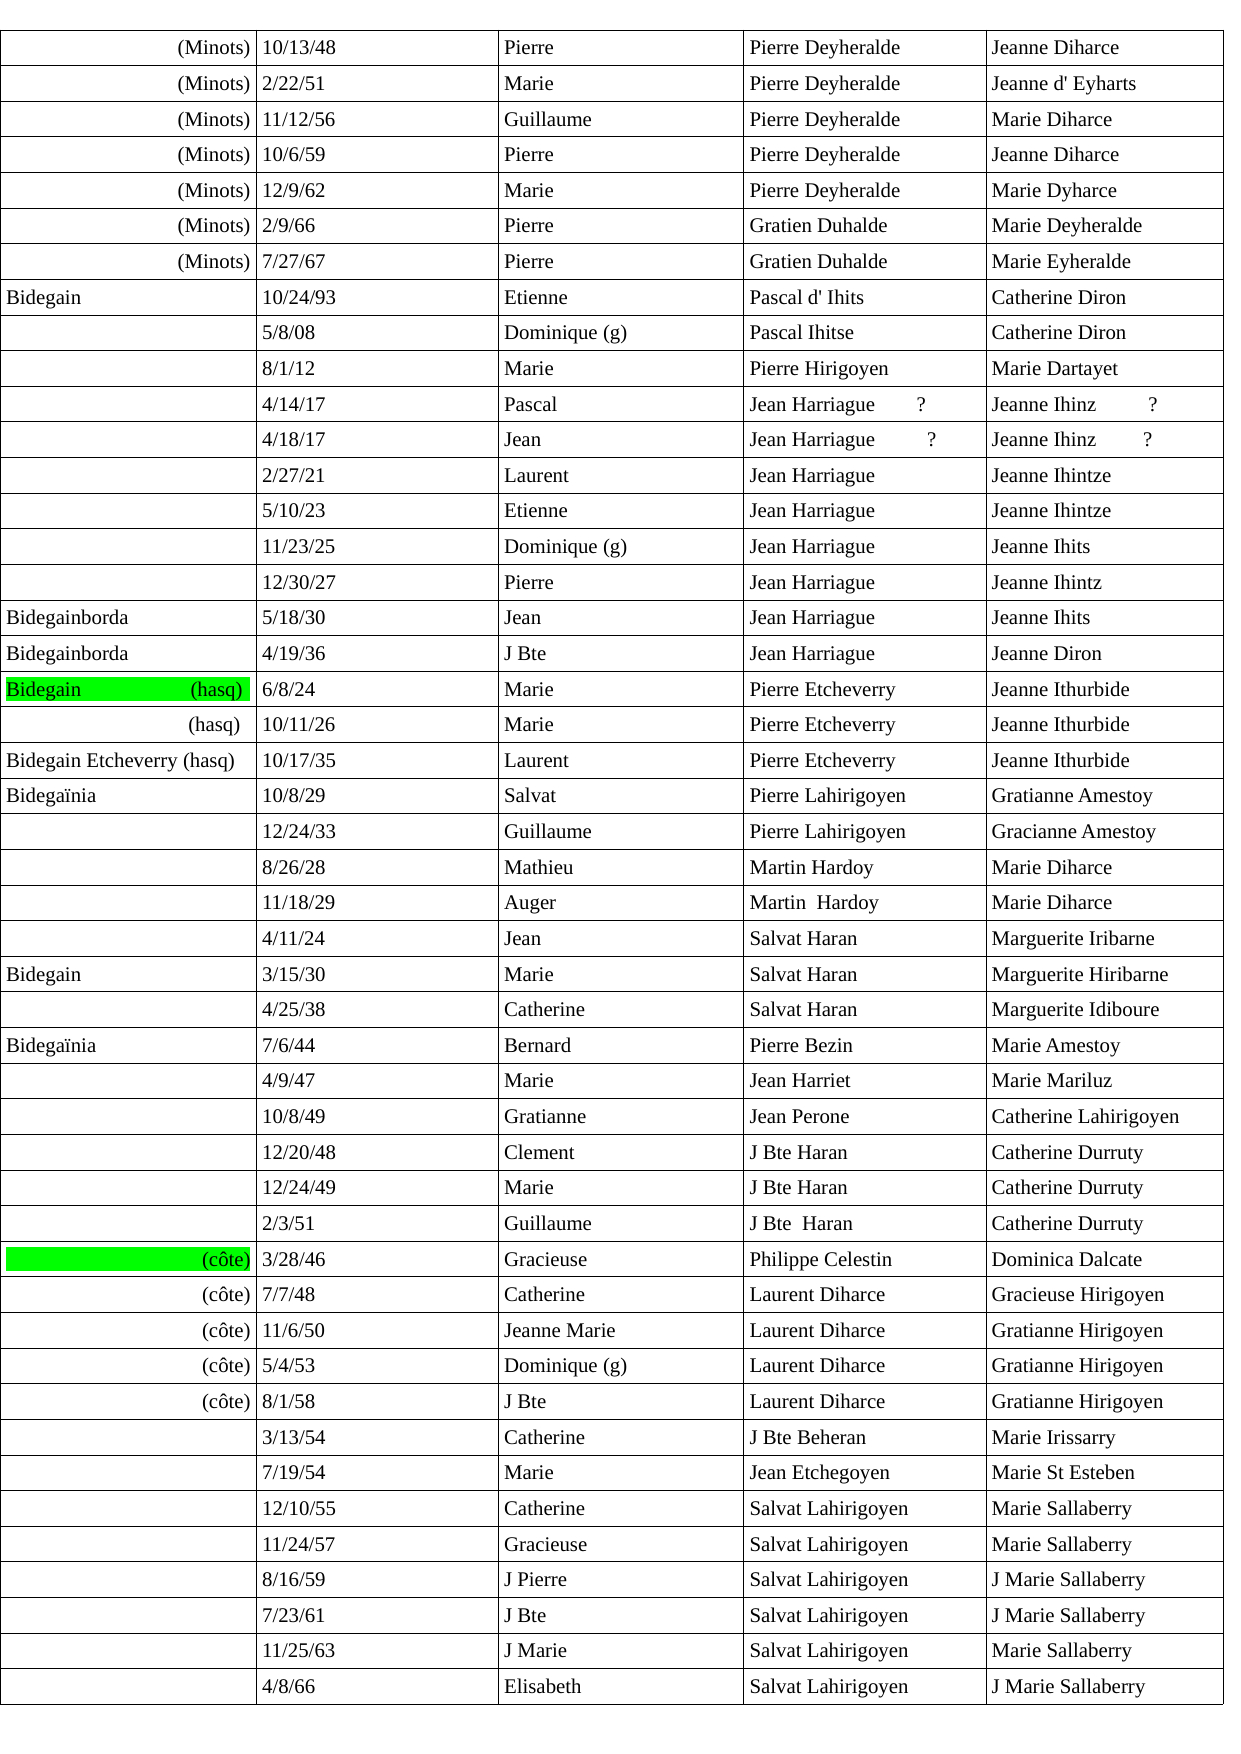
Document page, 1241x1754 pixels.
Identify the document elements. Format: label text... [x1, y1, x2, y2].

table_cell 01/08/1812 [257, 351, 498, 386]
table_cell J Marie Sallaberry [987, 1562, 1223, 1597]
table_cell Etienne [499, 494, 743, 528]
table_cell Jean Harriague [744, 601, 986, 635]
table_cell Jeanne Ithurbide [987, 707, 1223, 742]
table_cell 19/07/1854 [257, 1456, 498, 1490]
table_cell Gracieuse Hirigoyen [987, 1277, 1223, 1312]
table_cell [1, 921, 256, 956]
table_cell J Marie Sallaberry [987, 1669, 1223, 1704]
table_cell Philippe Celestin [744, 1242, 986, 1276]
table_cell Salvat Haran [744, 992, 986, 1027]
table_cell Pierre [499, 565, 743, 599]
table_cell Jeanne Marie [499, 1313, 743, 1348]
table_cell Bidegain [1, 280, 256, 314]
table_cell (côte) [1, 1384, 256, 1419]
table_cell 17/10/1835 [257, 743, 498, 778]
table_cell 12/11/1756 [257, 102, 498, 136]
table_cell 13/10/1748 [257, 31, 498, 65]
table_cell [1, 1064, 256, 1098]
table_cell J Bte [499, 1598, 743, 1633]
table_cell (hasq) [1, 707, 256, 742]
table_cell Jean Harriague ? [744, 422, 986, 457]
table_cell Salvat Haran [744, 921, 986, 956]
table_cell Catherine Lahirigoyen [987, 1099, 1223, 1134]
table_cell Gracieuse [499, 1527, 743, 1561]
table_cell (Minots) [1, 66, 256, 101]
table_cell 18/05/1830 [257, 601, 498, 635]
table_cell Pierre Lahirigoyen [744, 779, 986, 813]
table_cell Jean Perone [744, 1099, 986, 1134]
table_cell Marie Irissarry [987, 1420, 1223, 1454]
table_cell 23/11/1825 [257, 529, 498, 564]
table_cell Pierre Deyheralde [744, 173, 986, 208]
table_cell Marie Diharce [987, 102, 1223, 136]
table_cell 04/05/1853 [257, 1349, 498, 1383]
table_cell Jeanne Ihintze [987, 458, 1223, 493]
table_cell Marie Diharce [987, 886, 1223, 920]
table_cell [1, 992, 256, 1027]
table_cell Jeanne Diharce [987, 137, 1223, 172]
table_cell (côte) [1, 1277, 256, 1312]
table_cell [1, 1206, 256, 1241]
table_cell Marie [499, 1456, 743, 1490]
table_cell 18/11/1829 [257, 886, 498, 920]
table_cell Pierre [499, 244, 743, 279]
table_cell Laurent Diharce [744, 1384, 986, 1419]
table_cell Pierre Deyheralde [744, 137, 986, 172]
table_cell Jeanne Ihits [987, 601, 1223, 635]
table_cell Pierre [499, 209, 743, 243]
table_cell Catherine Durruty [987, 1171, 1223, 1205]
table_cell [1, 351, 256, 386]
table_cell Laurent Diharce [744, 1313, 986, 1348]
table_cell [1, 1171, 256, 1205]
table_cell Etienne [499, 280, 743, 314]
table_cell [1, 1527, 256, 1561]
table_cell Pierre Deyheralde [744, 102, 986, 136]
table_cell Gratianne Amestoy [987, 779, 1223, 813]
table_cell Jeanne Diharce [987, 31, 1223, 65]
table_cell [1, 1420, 256, 1454]
table_cell 06/11/1850 [257, 1313, 498, 1348]
table_cell 24/10/1793 [257, 280, 498, 314]
table_cell Salvat Lahirigoyen [744, 1598, 986, 1633]
table_cell Jeanne Ihinz ? [987, 422, 1223, 457]
table_cell Marie [499, 1171, 743, 1205]
table_cell [1, 529, 256, 564]
table_cell 24/12/1833 [257, 814, 498, 849]
table_cell Jean Harriague [744, 565, 986, 599]
table_cell 11/10/1826 [257, 707, 498, 742]
table_cell Marie Dartayet [987, 351, 1223, 386]
table_cell Laurent [499, 458, 743, 493]
table_cell Pierre Bezin [744, 1028, 986, 1063]
table_cell [1, 814, 256, 849]
table_cell J Bte Haran [744, 1206, 986, 1241]
table_cell 06/10/1759 [257, 137, 498, 172]
table_cell Pierre [499, 31, 743, 65]
table_cell J Marie Sallaberry [987, 1598, 1223, 1633]
table_cell Pascal Ihitse [744, 316, 986, 350]
table_cell Pierre Hirigoyen [744, 351, 986, 386]
table_cell 27/07/1767 [257, 244, 498, 279]
table_cell Gratianne Hirigoyen [987, 1313, 1223, 1348]
table_cell Laurent [499, 743, 743, 778]
table_cell (Minots) [1, 209, 256, 243]
table_cell 01/08/1858 [257, 1384, 498, 1419]
table_cell [1, 422, 256, 457]
table_cell Bidegainborda [1, 636, 256, 671]
table_cell Marguerite Hiribarne [987, 957, 1223, 991]
table_cell Jean [499, 422, 743, 457]
table_cell Gracieuse [499, 1242, 743, 1276]
table_cell [1, 1598, 256, 1633]
table_cell 06/07/1844 [257, 1028, 498, 1063]
table_cell 08/04/1866 [257, 1669, 498, 1704]
table_cell 27/02/1821 [257, 458, 498, 493]
table_cell Guillaume [499, 1206, 743, 1241]
table_cell Catherine [499, 1420, 743, 1454]
table_cell Mathieu [499, 850, 743, 884]
table_cell 24/11/1857 [257, 1527, 498, 1561]
table_cell Salvat Lahirigoyen [744, 1634, 986, 1668]
table_cell Gratien Duhalde [744, 244, 986, 279]
table_cell Marie [499, 66, 743, 101]
table_cell [1, 458, 256, 493]
table_cell 14/04/1817 [257, 387, 498, 421]
table_cell 10/05/1823 [257, 494, 498, 528]
table_cell Marie St Esteben [987, 1456, 1223, 1490]
table_cell Salvat Lahirigoyen [744, 1669, 986, 1704]
table_cell Guillaume [499, 814, 743, 849]
table_cell Bidegain [1, 957, 256, 991]
table_cell Marie Amestoy [987, 1028, 1223, 1063]
table_cell 07/07/1848 [257, 1277, 498, 1312]
table_cell Jeanne Ihintz [987, 565, 1223, 599]
table_cell Jean [499, 601, 743, 635]
table_cell J Marie [499, 1634, 743, 1668]
table_cell Martin Hardoy [744, 850, 986, 884]
table_cell (côte) [1, 1313, 256, 1348]
table_cell Marie [499, 1064, 743, 1098]
table_cell [1, 316, 256, 350]
table_cell 19/04/1836 [257, 636, 498, 671]
table_cell Pierre Deyheralde [744, 31, 986, 65]
table_cell Jeanne d' Eyharts [987, 66, 1223, 101]
table_cell Bidegaïnia [1, 779, 256, 813]
table_cell 15/03/1830 [257, 957, 498, 991]
table_cell 09/04/1847 [257, 1064, 498, 1098]
table_cell 08/10/1829 [257, 779, 498, 813]
table_cell [1, 1491, 256, 1526]
table_cell 25/11/1863 [257, 1634, 498, 1668]
table_cell Marie Sallaberry [987, 1491, 1223, 1526]
table_cell Jean [499, 921, 743, 956]
table_cell Dominique (g) [499, 529, 743, 564]
table_cell [1, 1562, 256, 1597]
table_cell 20/12/1848 [257, 1135, 498, 1169]
table_cell 26/08/1828 [257, 850, 498, 884]
table_cell Salvat Lahirigoyen [744, 1562, 986, 1597]
table_cell Gratianne [499, 1099, 743, 1134]
table_cell 09/12/1762 [257, 173, 498, 208]
table_cell Pierre Etcheverry [744, 672, 986, 706]
table_cell J Bte Haran [744, 1171, 986, 1205]
table_cell [1, 1135, 256, 1169]
table_cell Jeanne Ihinz ? [987, 387, 1223, 421]
table_cell Marguerite Iribarne [987, 921, 1223, 956]
table_cell Marie [499, 957, 743, 991]
table_cell Gracianne Amestoy [987, 814, 1223, 849]
table_cell Marie [499, 707, 743, 742]
table_cell Marie [499, 173, 743, 208]
table_cell Jeanne Ithurbide [987, 743, 1223, 778]
table_cell Salvat Haran [744, 957, 986, 991]
table_cell (Minots) [1, 31, 256, 65]
table_cell Marie [499, 672, 743, 706]
table_cell Laurent Diharce [744, 1277, 986, 1312]
table_cell Catherine Durruty [987, 1135, 1223, 1169]
table_cell Marie Deyheralde [987, 209, 1223, 243]
table_cell J Pierre [499, 1562, 743, 1597]
table_cell 10/12/1855 [257, 1491, 498, 1526]
table_cell Gratianne Hirigoyen [987, 1384, 1223, 1419]
table_cell 22/02/1751 [257, 66, 498, 101]
table_cell J Bte Beheran [744, 1420, 986, 1454]
table_cell [1, 886, 256, 920]
table_cell Marie Sallaberry [987, 1527, 1223, 1561]
table_cell Jean Etchegoyen [744, 1456, 986, 1490]
table_cell Marie Mariluz [987, 1064, 1223, 1098]
table_cell Catherine Diron [987, 316, 1223, 350]
table_cell (Minots) [1, 244, 256, 279]
table_cell 23/07/1861 [257, 1598, 498, 1633]
table_cell Bidegaïnia [1, 1028, 256, 1063]
table_cell Jeanne Diron [987, 636, 1223, 671]
table_cell (Minots) [1, 137, 256, 172]
table_cell 11/04/1824 [257, 921, 498, 956]
table_cell [1, 850, 256, 884]
table_cell Pascal [499, 387, 743, 421]
table_cell Gratianne Hirigoyen [987, 1349, 1223, 1383]
table_cell 24/12/1849 [257, 1171, 498, 1205]
table_cell Jeanne Ithurbide [987, 672, 1223, 706]
table_cell Marie Eyheralde [987, 244, 1223, 279]
table_cell Pierre Lahirigoyen [744, 814, 986, 849]
table_cell (Minots) [1, 173, 256, 208]
table_cell Pierre Deyheralde [744, 66, 986, 101]
table_cell Jeanne Ihintze [987, 494, 1223, 528]
table_cell 13/03/1854 [257, 1420, 498, 1454]
table_cell 03/02/1851 [257, 1206, 498, 1241]
table_cell 16/08/1859 [257, 1562, 498, 1597]
table_cell 09/02/1766 [257, 209, 498, 243]
table_cell 18/04/1817 [257, 422, 498, 457]
table_cell Dominique (g) [499, 1349, 743, 1383]
table_cell [1, 1669, 256, 1704]
table_cell J Bte [499, 636, 743, 671]
table_cell 08/06/1824 [257, 672, 498, 706]
table_cell (côte) [1, 1242, 256, 1276]
table_cell Jean Harriague [744, 529, 986, 564]
table_cell Catherine Durruty [987, 1206, 1223, 1241]
table_cell Pascal d' Ihits [744, 280, 986, 314]
table_cell Salvat Lahirigoyen [744, 1491, 986, 1526]
table_cell [1, 1634, 256, 1668]
table_cell Elisabeth [499, 1669, 743, 1704]
table_cell Clement [499, 1135, 743, 1169]
table_cell 28/03/1846 [257, 1242, 498, 1276]
table_cell [1, 494, 256, 528]
table_cell Bidegainborda [1, 601, 256, 635]
table_cell Marie Dyharce [987, 173, 1223, 208]
table_cell Catherine [499, 1491, 743, 1526]
table_cell Jean Harriet [744, 1064, 986, 1098]
table_cell Jean Harriague ? [744, 387, 986, 421]
table_cell Pierre Etcheverry [744, 707, 986, 742]
table_cell Jeanne Ihits [987, 529, 1223, 564]
table_cell 08/10/1849 [257, 1099, 498, 1134]
table_cell Pierre Etcheverry [744, 743, 986, 778]
table_cell Marguerite Idiboure [987, 992, 1223, 1027]
table_cell Jean Harriague [744, 494, 986, 528]
table_cell Dominica Dalcate [987, 1242, 1223, 1276]
table_cell Marie [499, 351, 743, 386]
table_cell Catherine [499, 1277, 743, 1312]
table_cell Jean Harriague [744, 458, 986, 493]
table_cell 25/04/1838 [257, 992, 498, 1027]
table_cell Laurent Diharce [744, 1349, 986, 1383]
table_cell Catherine Diron [987, 280, 1223, 314]
table_cell J Bte [499, 1384, 743, 1419]
table_cell (Minots) [1, 102, 256, 136]
table_cell Pierre [499, 137, 743, 172]
table_cell Bidegain Etcheverry (hasq) [1, 743, 256, 778]
table_cell Catherine [499, 992, 743, 1027]
table_cell [1, 1099, 256, 1134]
table_cell (côte) [1, 1349, 256, 1383]
table_cell Dominique (g) [499, 316, 743, 350]
table_cell 30/12/1827 [257, 565, 498, 599]
table_cell J Bte Haran [744, 1135, 986, 1169]
table_cell [1, 387, 256, 421]
table_cell Marie Diharce [987, 850, 1223, 884]
table_cell Guillaume [499, 102, 743, 136]
table_cell Salvat Lahirigoyen [744, 1527, 986, 1561]
table_cell Bernard [499, 1028, 743, 1063]
table_cell Marie Sallaberry [987, 1634, 1223, 1668]
table_cell Martin Hardoy [744, 886, 986, 920]
table_cell 08/05/1808 [257, 316, 498, 350]
table_cell Bidegain (hasq) [1, 672, 256, 706]
table_cell Jean Harriague [744, 636, 986, 671]
table_cell Auger [499, 886, 743, 920]
table_cell [1, 1456, 256, 1490]
table_cell Gratien Duhalde [744, 209, 986, 243]
table_cell [1, 565, 256, 599]
table_cell Salvat [499, 779, 743, 813]
